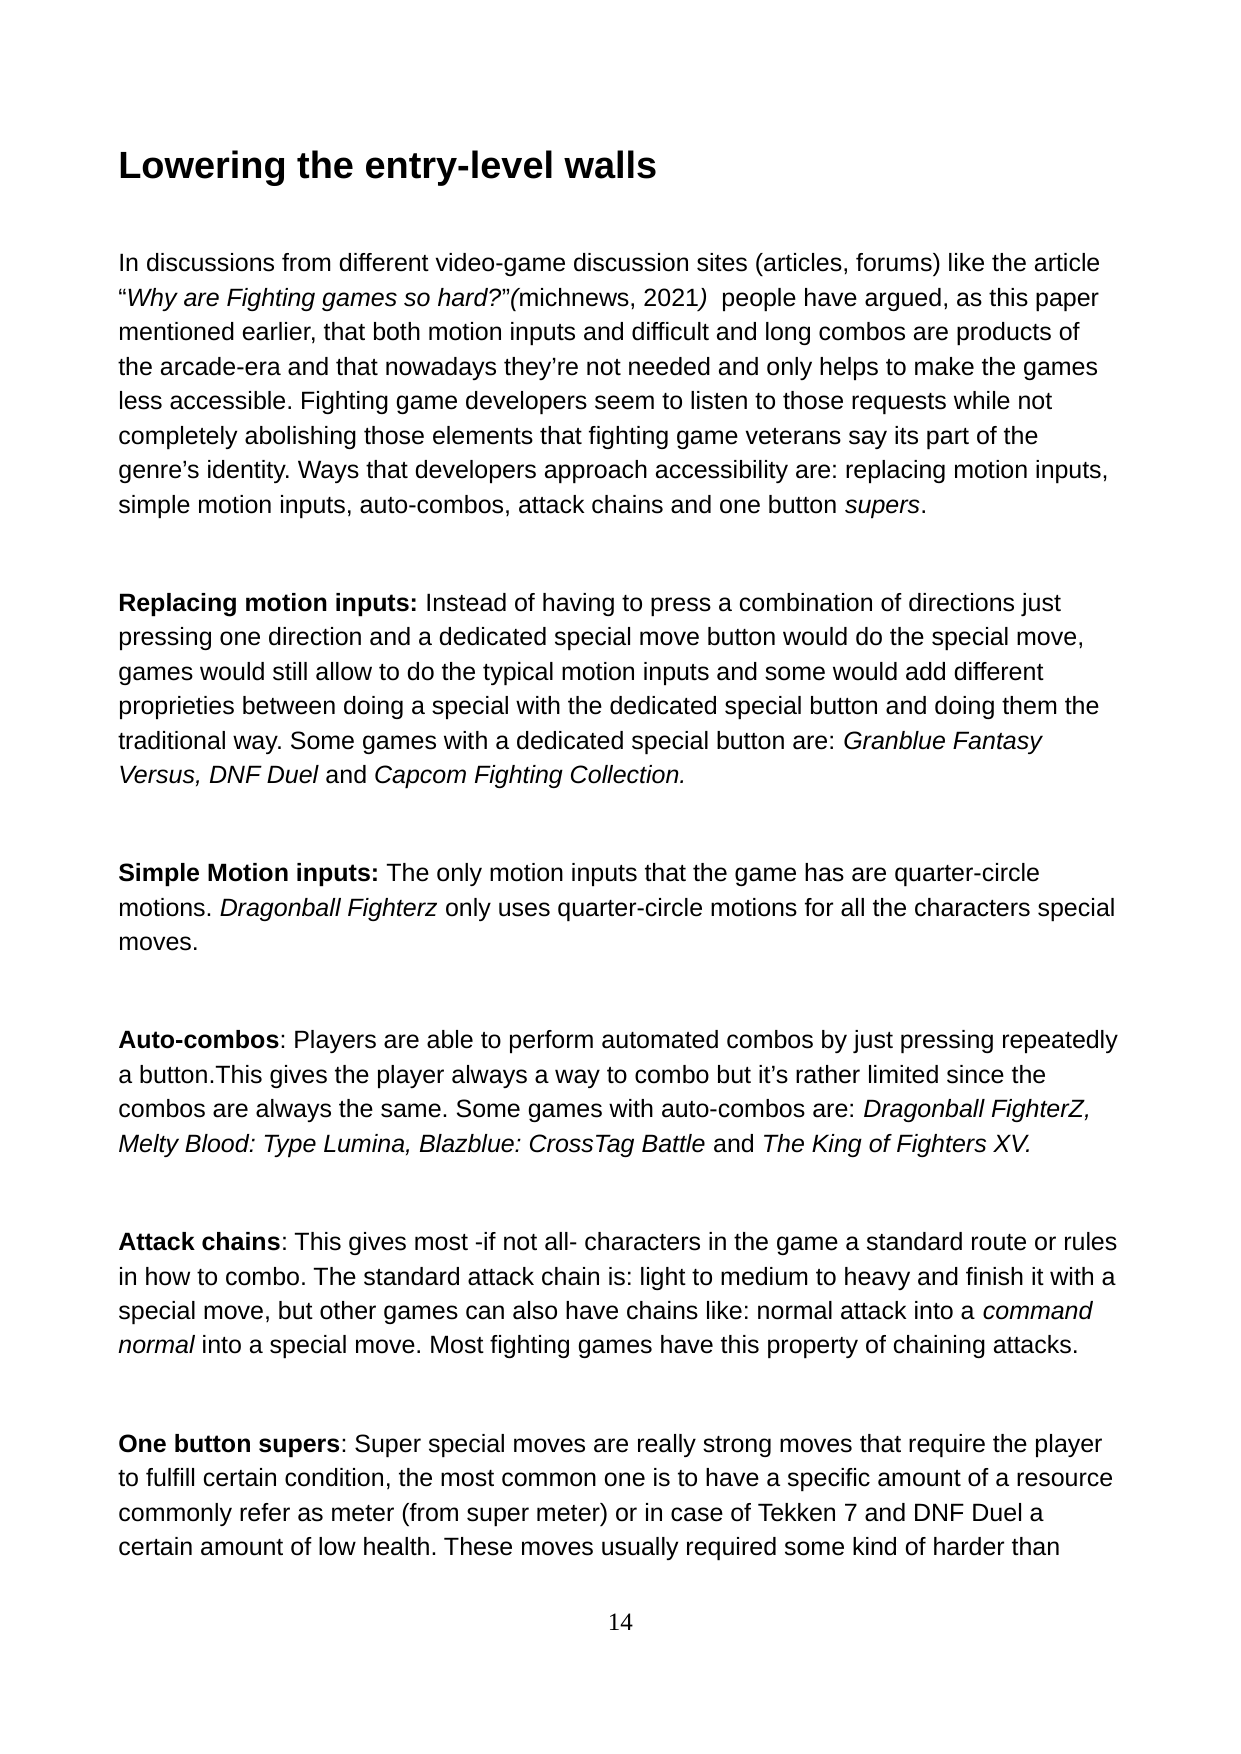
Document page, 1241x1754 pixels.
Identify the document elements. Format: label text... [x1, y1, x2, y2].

text Simple Motion inputs: The only motion inputs that the game has are quarter-circle motions. Dragonball Fighterz only uses quarter-circle motions for all the characters special moves. [118, 858, 1122, 956]
subtitle Lowering the entry-level walls [118, 143, 1122, 187]
text Auto-combos: Players are able to perform automated combos by just pressing repeatedly a button.This gives the player always a way to combo but it’s rather limited since the combos are always the same. Some games with auto-combos are: Dragonball FighterZ, Melty Blood: Type Lumina, Blazblue: CrossTag Battle and The King of Fighters XV. [118, 1025, 1122, 1158]
text One button supers: Super special moves are really strong moves that require the player to fulfill certain condition, the most common one is to have a specific amount of a resource commonly refer as meter (from super meter) or in case of Tekken 7 and DNF Duel a certain amount of low health. These moves usually required some kind of harder than [118, 1428, 1122, 1561]
text In discussions from different video-game discussion sites (articles, forums) like the article “Why are Fighting games so hard?”(michnews, 2021) people have argued, as this paper mentioned earlier, that both motion inputs and difficult and long combos are products of the arcade-era and that nowadays they’re not needed and only helps to make the games less accessible. Fighting game developers seem to listen to those requests while not completely abolishing those elements that fighting game veterans say its part of the genre’s identity. Ways that developers approach accessibility are: replacing motion inputs, simple motion inputs, auto-combos, attack chains and one button supers. [118, 248, 1122, 518]
text Attack chains: This gives most -if not all- characters in the game a standard route or rules in how to combo. The standard attack chain is: light to medium to heavy and finish it with a special move, but other games can also have chains like: normal attack into a command normal into a special move. Most fighting games have this property of chaining attacks. [118, 1227, 1122, 1359]
text Replacing motion inputs: Instead of having to press a combination of directions just pressing one direction and a dedicated special move button would do the special move, games would still allow to do the typical motion inputs and some would add different proprieties between doing a special with the dedicated special button and doing them the traditional way. Some games with a dedicated special button are: Granblue Fantasy Versus, DNF Duel and Capcom Fighting Collection. [118, 588, 1122, 789]
